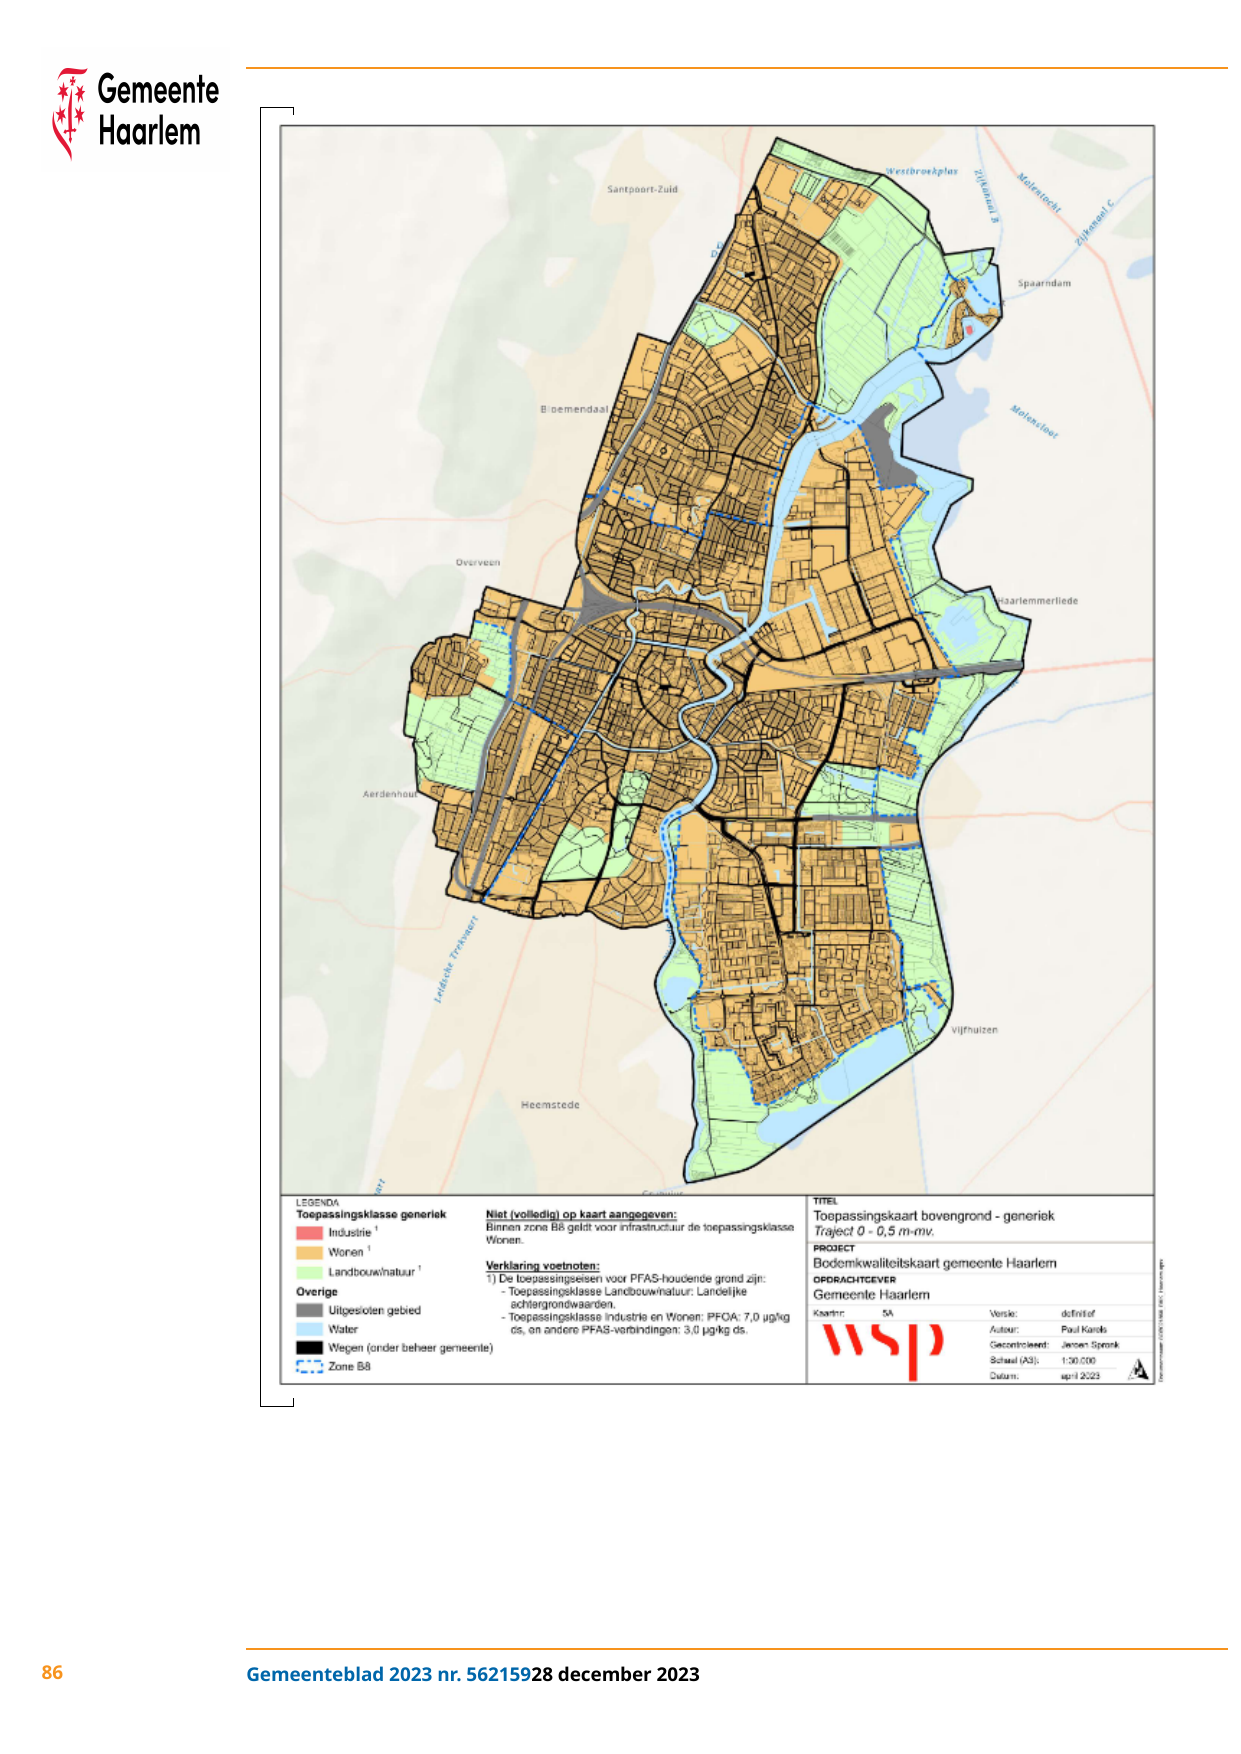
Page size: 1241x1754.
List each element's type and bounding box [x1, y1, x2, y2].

picture [268, 115, 1173, 1398]
picture [41, 47, 231, 172]
